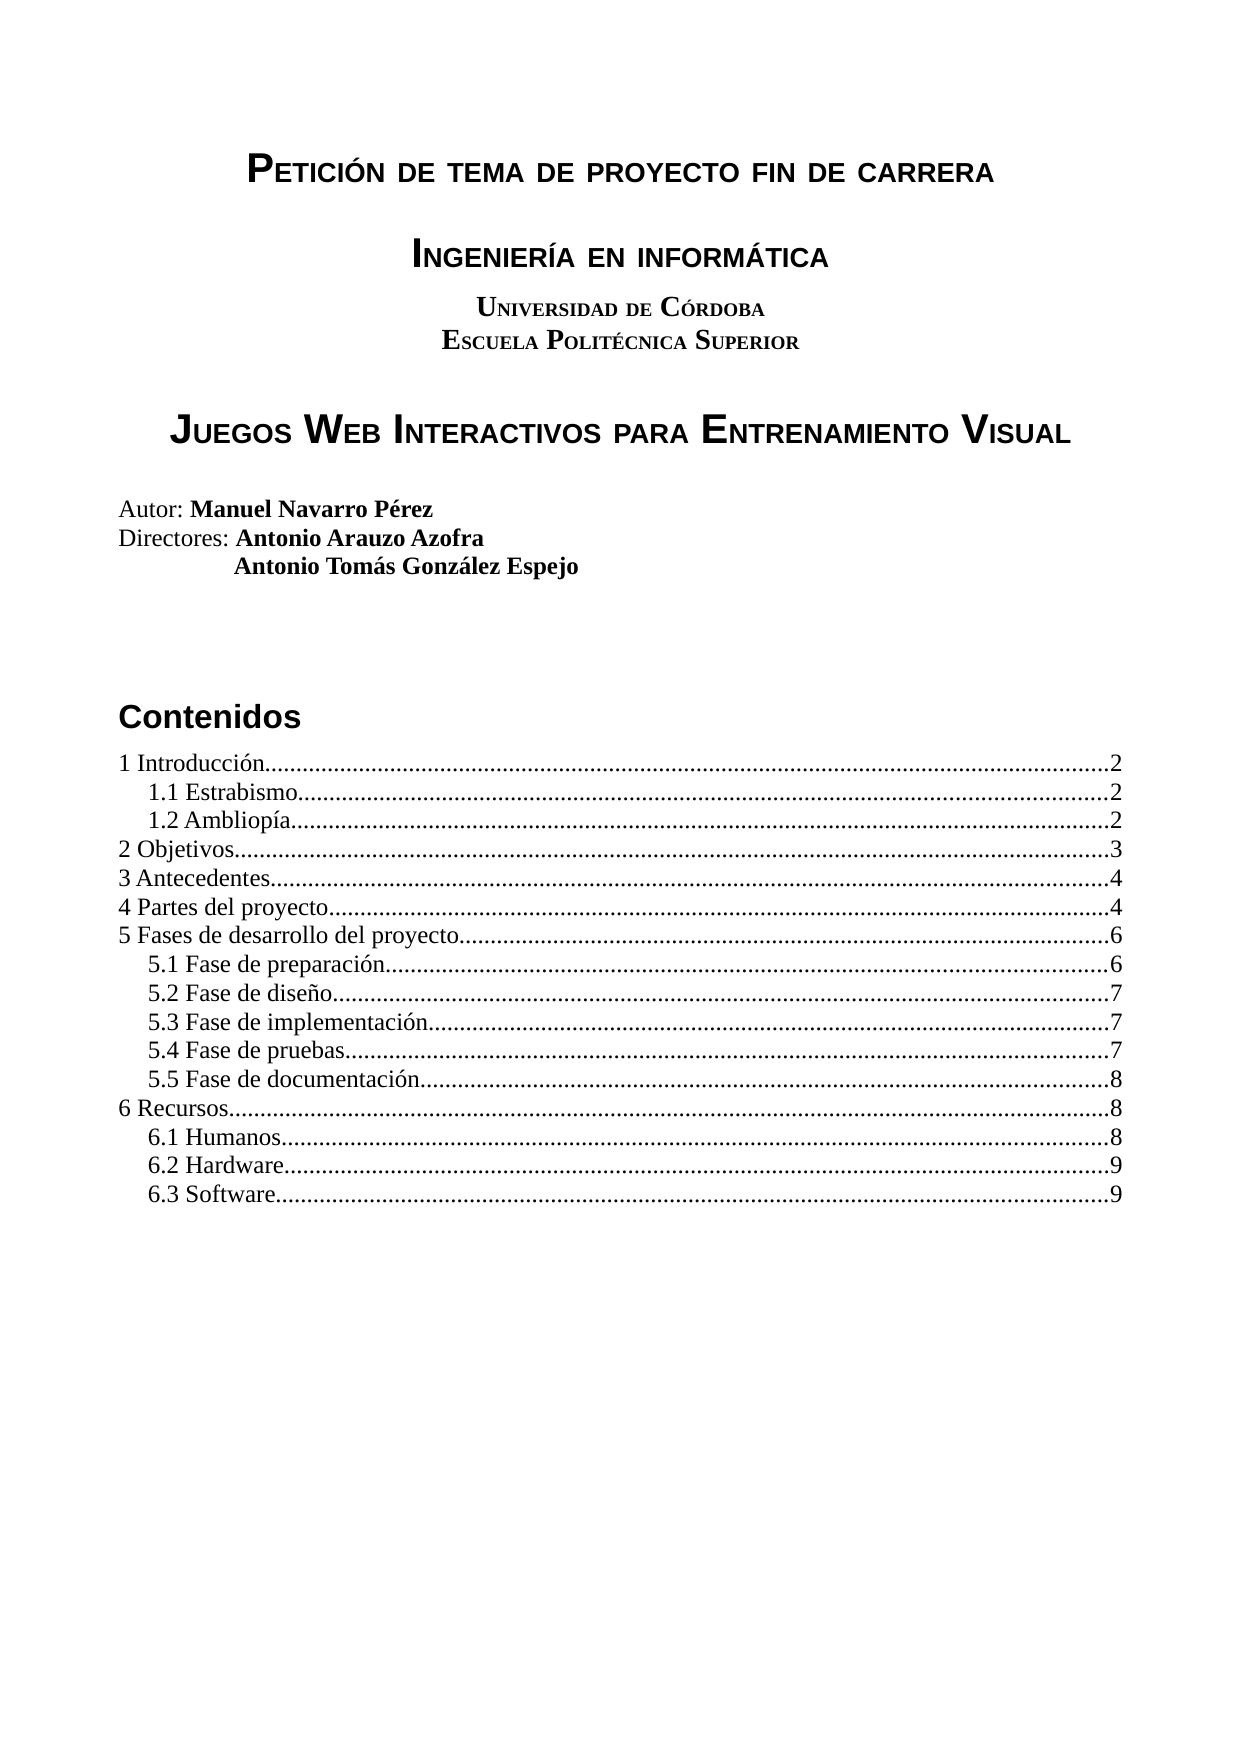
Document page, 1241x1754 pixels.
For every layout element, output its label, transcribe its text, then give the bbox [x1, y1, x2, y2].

text 1.1 Estrabismo 2 [148, 777, 1122, 806]
text 1.2 Ambliopía 2 [148, 806, 1122, 834]
text 6.3 Software 9 [148, 1179, 1122, 1208]
text Petición de tema de proyecto fin de carrera [118, 143, 1122, 191]
text Antonio Tomás González Espejo [234, 551, 1122, 580]
text Escuela Politécnica Superior [118, 322, 1122, 356]
text 2 Objetivos 3 [118, 834, 1122, 863]
text 4 Partes del proyecto 4 [118, 892, 1122, 921]
text Universidad de Córdoba [118, 289, 1122, 322]
text 6.1 Humanos 8 [148, 1122, 1122, 1151]
text Directores: Antonio Arauzo Azofra [118, 523, 1122, 551]
text 6 Recursos 8 [118, 1093, 1122, 1122]
text 5.5 Fase de documentación 8 [148, 1064, 1122, 1093]
text 6.2 Hardware 9 [148, 1151, 1122, 1179]
text 5.1 Fase de preparación 6 [148, 949, 1122, 978]
text Juegos Web Interactivos para Entrenamiento Visual [118, 405, 1122, 453]
text 1 Introducción 2 [118, 748, 1122, 777]
text Ingeniería en informática [118, 228, 1122, 276]
text 3 Antecedentes 4 [118, 863, 1122, 892]
text 5 Fases de desarrollo del proyecto 6 [118, 921, 1122, 949]
text 5.2 Fase de diseño 7 [148, 978, 1122, 1007]
text Autor: Manuel Navarro Pérez [118, 494, 1122, 523]
text 5.3 Fase de implementación 7 [148, 1007, 1122, 1036]
text 5.4 Fase de pruebas 7 [148, 1036, 1122, 1064]
subtitle Contenidos [118, 698, 1122, 736]
